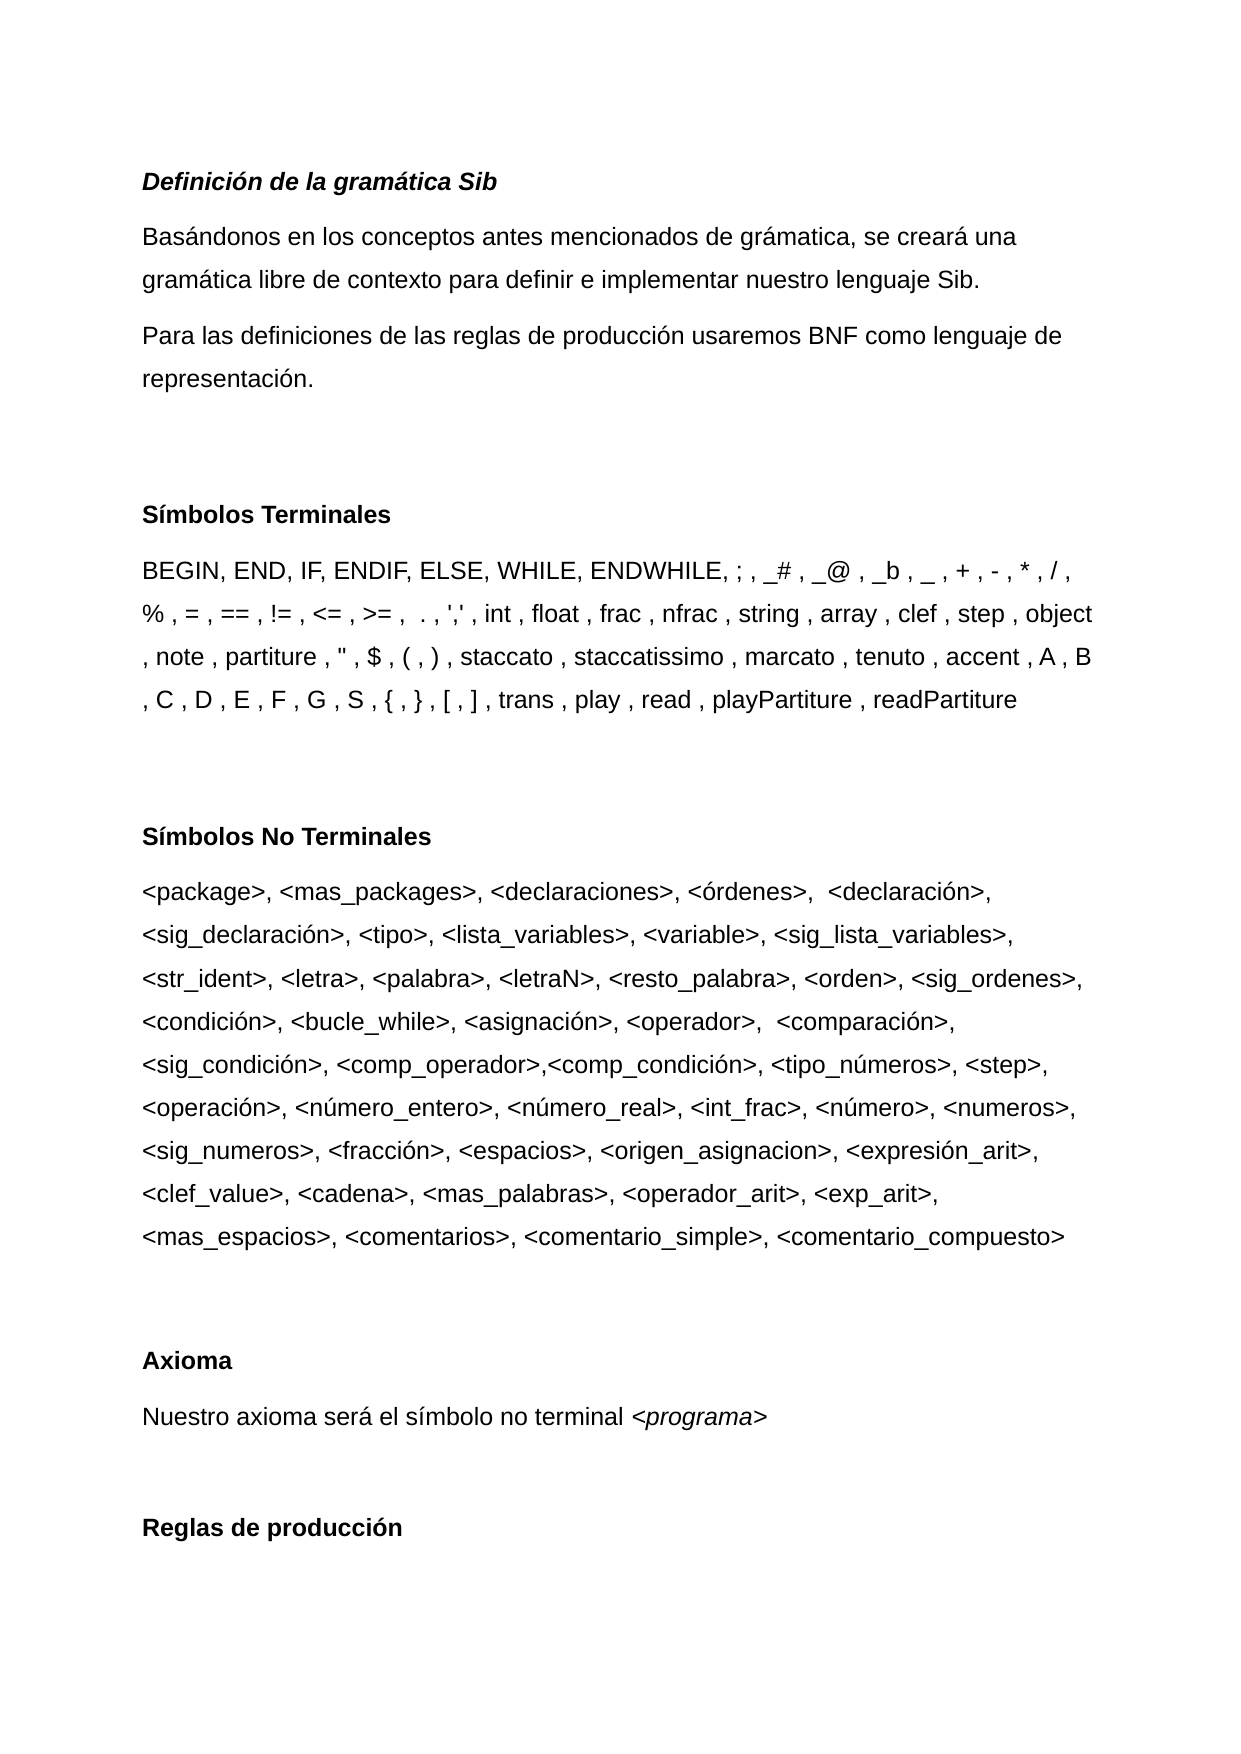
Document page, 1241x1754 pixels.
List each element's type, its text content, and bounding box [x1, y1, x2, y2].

text <package>, <mas_packages>, <declaraciones>, <órdenes>, <declaración>, <sig_declaración>, <tipo>, <lista_variables>, <variable>, <sig_lista_variables>, <str_ident>, <letra>, <palabra>, <letraN>, <resto_palabra>, <orden>, <sig_ordenes>, <condición>, <bucle_while>, <asignación>, <operador>, <comparación>, <sig_condición>, <comp_operador>,<comp_condición>, <tipo_números>, <step>, <operación>, <número_entero>, <número_real>, <int_frac>, <número>, <numeros>, <sig_numeros>, <fracción>, <espacios>, <origen_asignacion>, <expresión_arit>, <clef_value>, <cadena>, <mas_palabras>, <operador_arit>, <exp_arit>, <mas_espacios>, <comentarios>, <comentario_simple>, <comentario_compuesto> [142, 877, 1098, 1251]
text Basándonos en los conceptos antes mencionados de grámatica, se creará una gramática libre de contexto para definir e implementar nuestro lenguaje Sib. [142, 222, 1098, 294]
subtitle Axioma [142, 1346, 1098, 1375]
subtitle Definición de la gramática Sib [142, 167, 1098, 196]
subtitle Reglas de producción [142, 1513, 1098, 1542]
text Nuestro axioma será el símbolo no terminal <programa> [142, 1402, 1098, 1431]
subtitle Símbolos No Terminales [142, 822, 1098, 851]
text Para las definiciones de las reglas de producción usaremos BNF como lenguaje de representación. [142, 321, 1098, 393]
text BEGIN, END, IF, ENDIF, ELSE, WHILE, ENDWHILE, ; , _# , _@ , _b , _ , + , - , * , / , % , = , == , != , <= , >= , . , ',' , int , float , frac , nfrac , string , array , clef , step , object , note , partiture , " , $ , ( , ) , staccato , staccatissimo , marcato , tenuto , accent , A , B , C , D , E , F , G , S , { , } , [ , ] , trans , play , read , playPartiture , readPartiture [142, 556, 1098, 714]
subtitle Símbolos Terminales [142, 501, 1098, 529]
